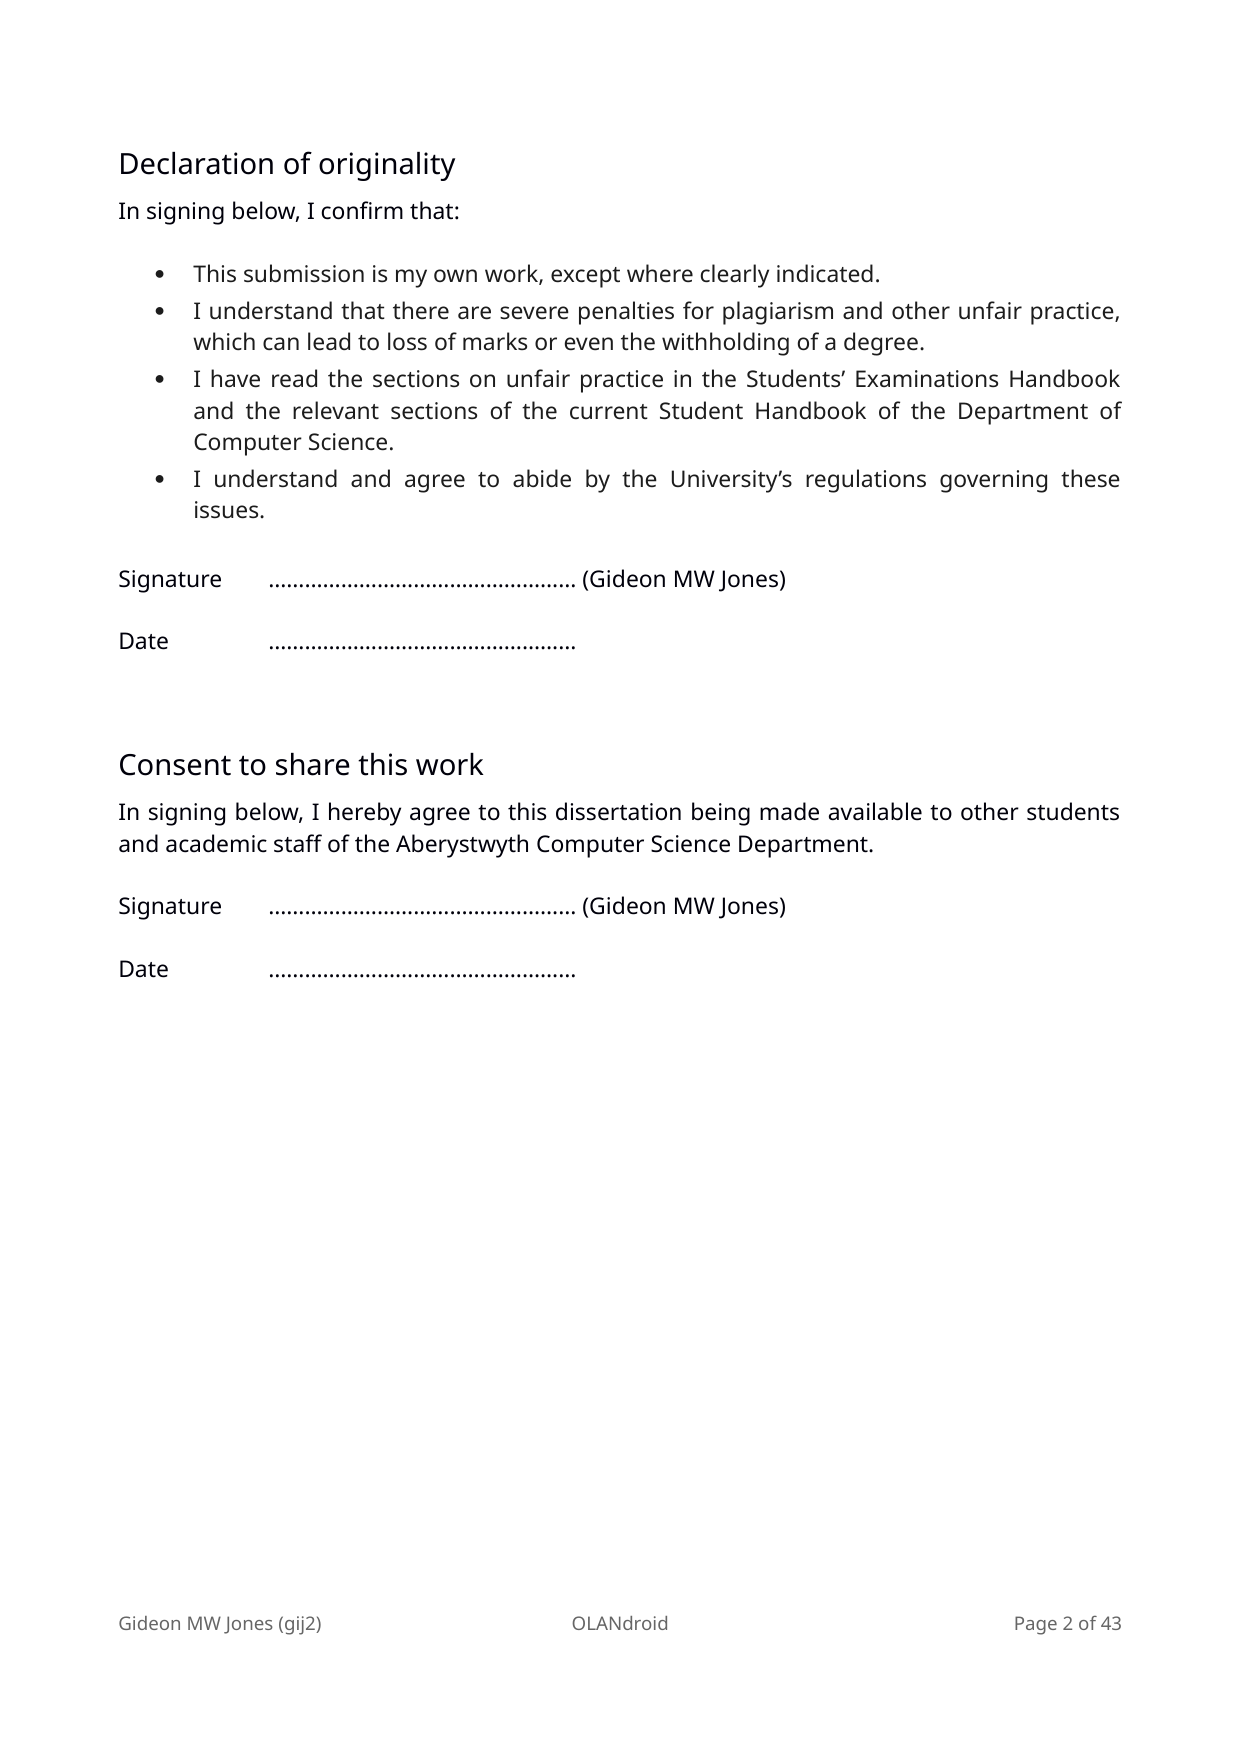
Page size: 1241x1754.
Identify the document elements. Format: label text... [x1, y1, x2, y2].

subtitle Declaration of originality [118, 143, 1122, 183]
text Signature …………………………………………… (Gideon MW Jones) [118, 890, 1122, 921]
list I have read the sections on unfair practice in the Students’ Examinations Handbook and the relevant sections of the current Student Handbook of the Department of Computer Science. [156, 363, 1122, 457]
text In signing below, I hereby agree to this dissertation being made available to other students and academic staff of the Aberystwyth Computer Science Department. [118, 796, 1122, 859]
list I understand that there are severe penalties for plagiarism and other unfair practice, which can lead to loss of marks or even the withholding of a degree. [156, 295, 1122, 357]
list I understand and agree to abide by the University’s regulations governing these issues. [156, 463, 1122, 526]
text Signature …………………………………………… (Gideon MW Jones) [118, 563, 1122, 594]
subtitle Consent to share this work [118, 744, 1122, 784]
list This submission is my own work, except where clearly indicated. [156, 258, 1122, 289]
text Date …………………………………………… [118, 952, 1122, 984]
text Date …………………………………………… [118, 625, 1122, 657]
text In signing below, I confirm that: [118, 195, 1122, 227]
